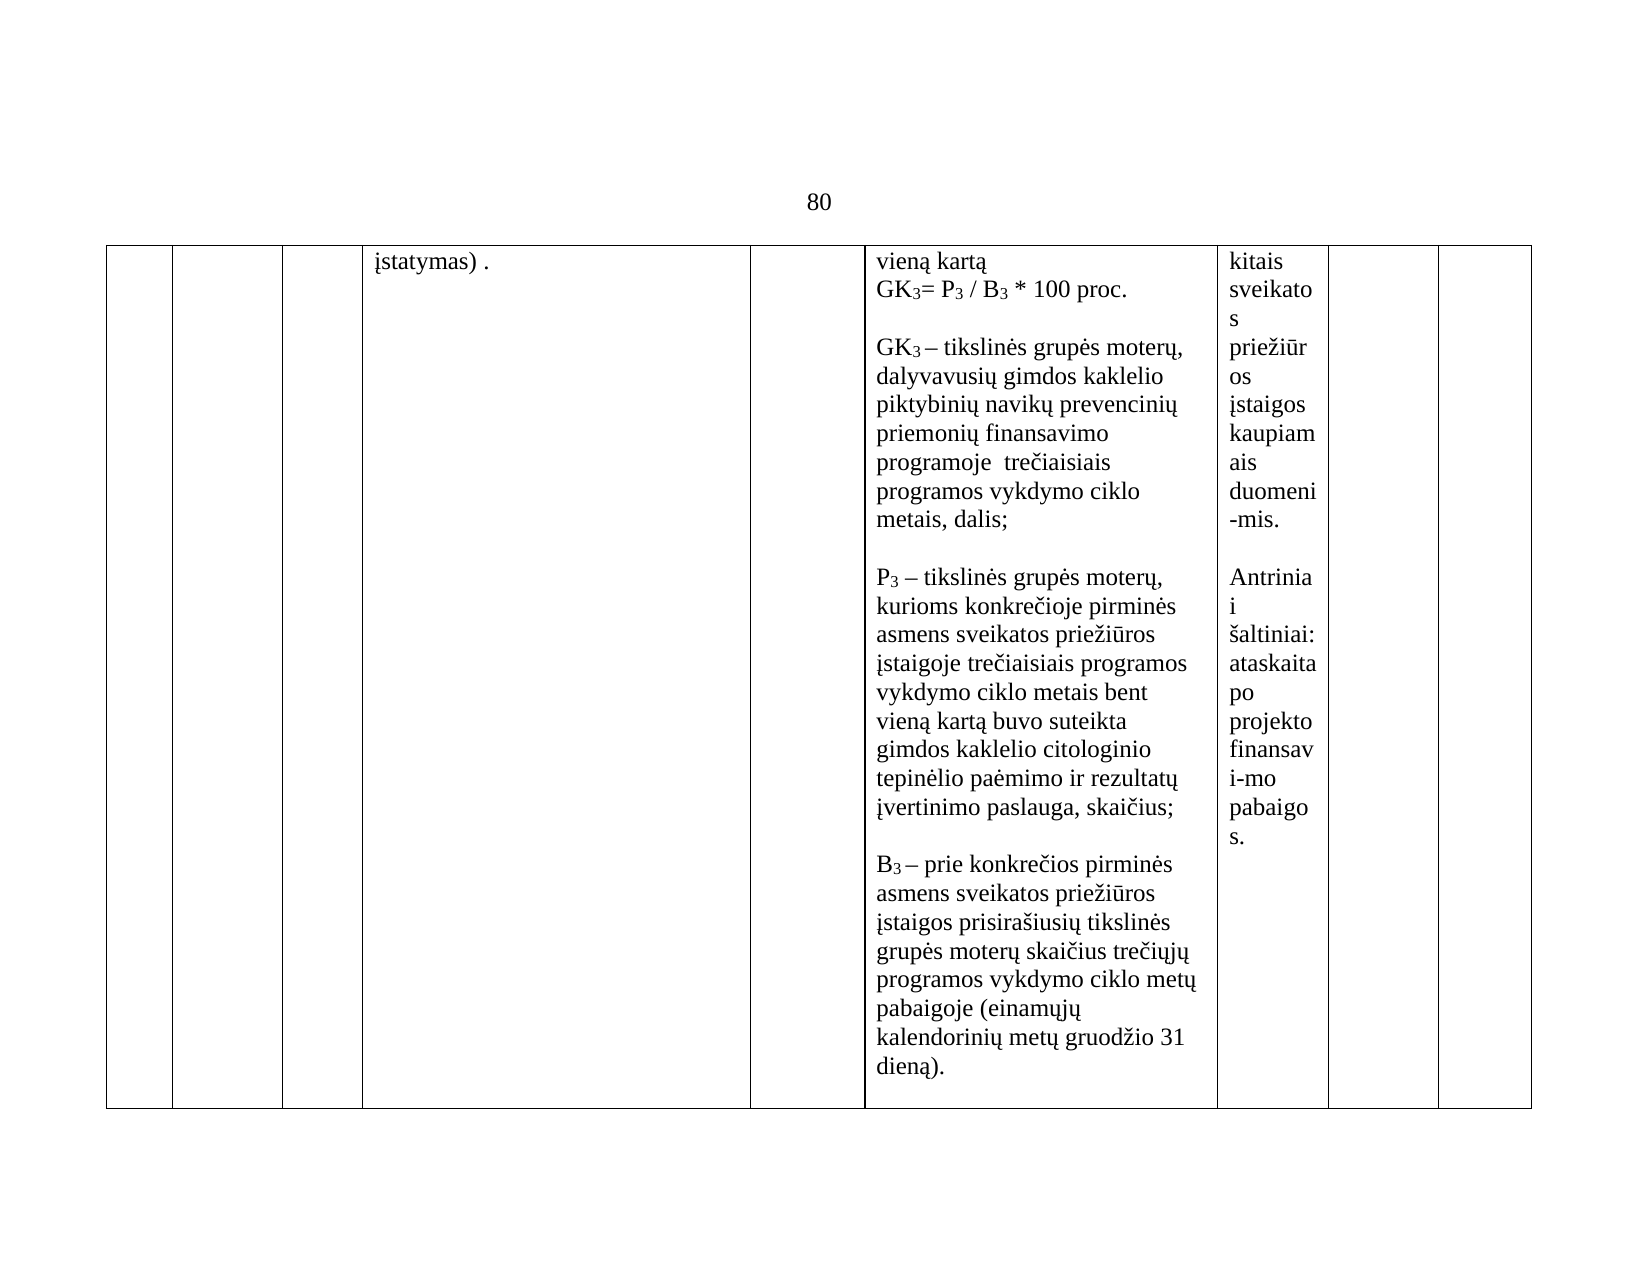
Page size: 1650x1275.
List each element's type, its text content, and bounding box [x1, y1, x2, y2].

table_cell [751, 246, 864, 1108]
table_cell [107, 246, 172, 1108]
table_cell įstatymas) . [363, 246, 750, 1108]
table_cell [173, 246, 282, 1108]
table_cell kitais sveikatos priežiūros įstaigos kaupiamais duomeni-mis. Antriniai šaltiniai: ataskaita po projekto finansavi-mo pabaigos. [1218, 246, 1328, 1108]
table_cell [283, 246, 362, 1108]
table_cell [1439, 246, 1531, 1108]
table_cell [1329, 246, 1438, 1108]
table_cell vieną kartą GK3= P3 / B3 * 100 proc. GK3 – tikslinės grupės moterų, dalyvavusių gimdos kaklelio piktybinių navikų prevencinių priemonių finansavimo programoje trečiaisiais programos vykdymo ciklo metais, dalis; P3 – tikslinės grupės moterų, kurioms konkrečioje pirminės asmens sveikatos priežiūros įstaigoje trečiaisiais programos vykdymo ciklo metais bent vieną kartą buvo suteikta gimdos kaklelio citologinio tepinėlio paėmimo ir rezultatų įvertinimo paslauga, skaičius; B3 – prie konkrečios pirminės asmens sveikatos priežiūros įstaigos prisirašiusių tikslinės grupės moterų skaičius trečiųjų programos vykdymo ciklo metų pabaigoje (einamųjų kalendorinių metų gruodžio 31 dieną). [866, 246, 1217, 1108]
